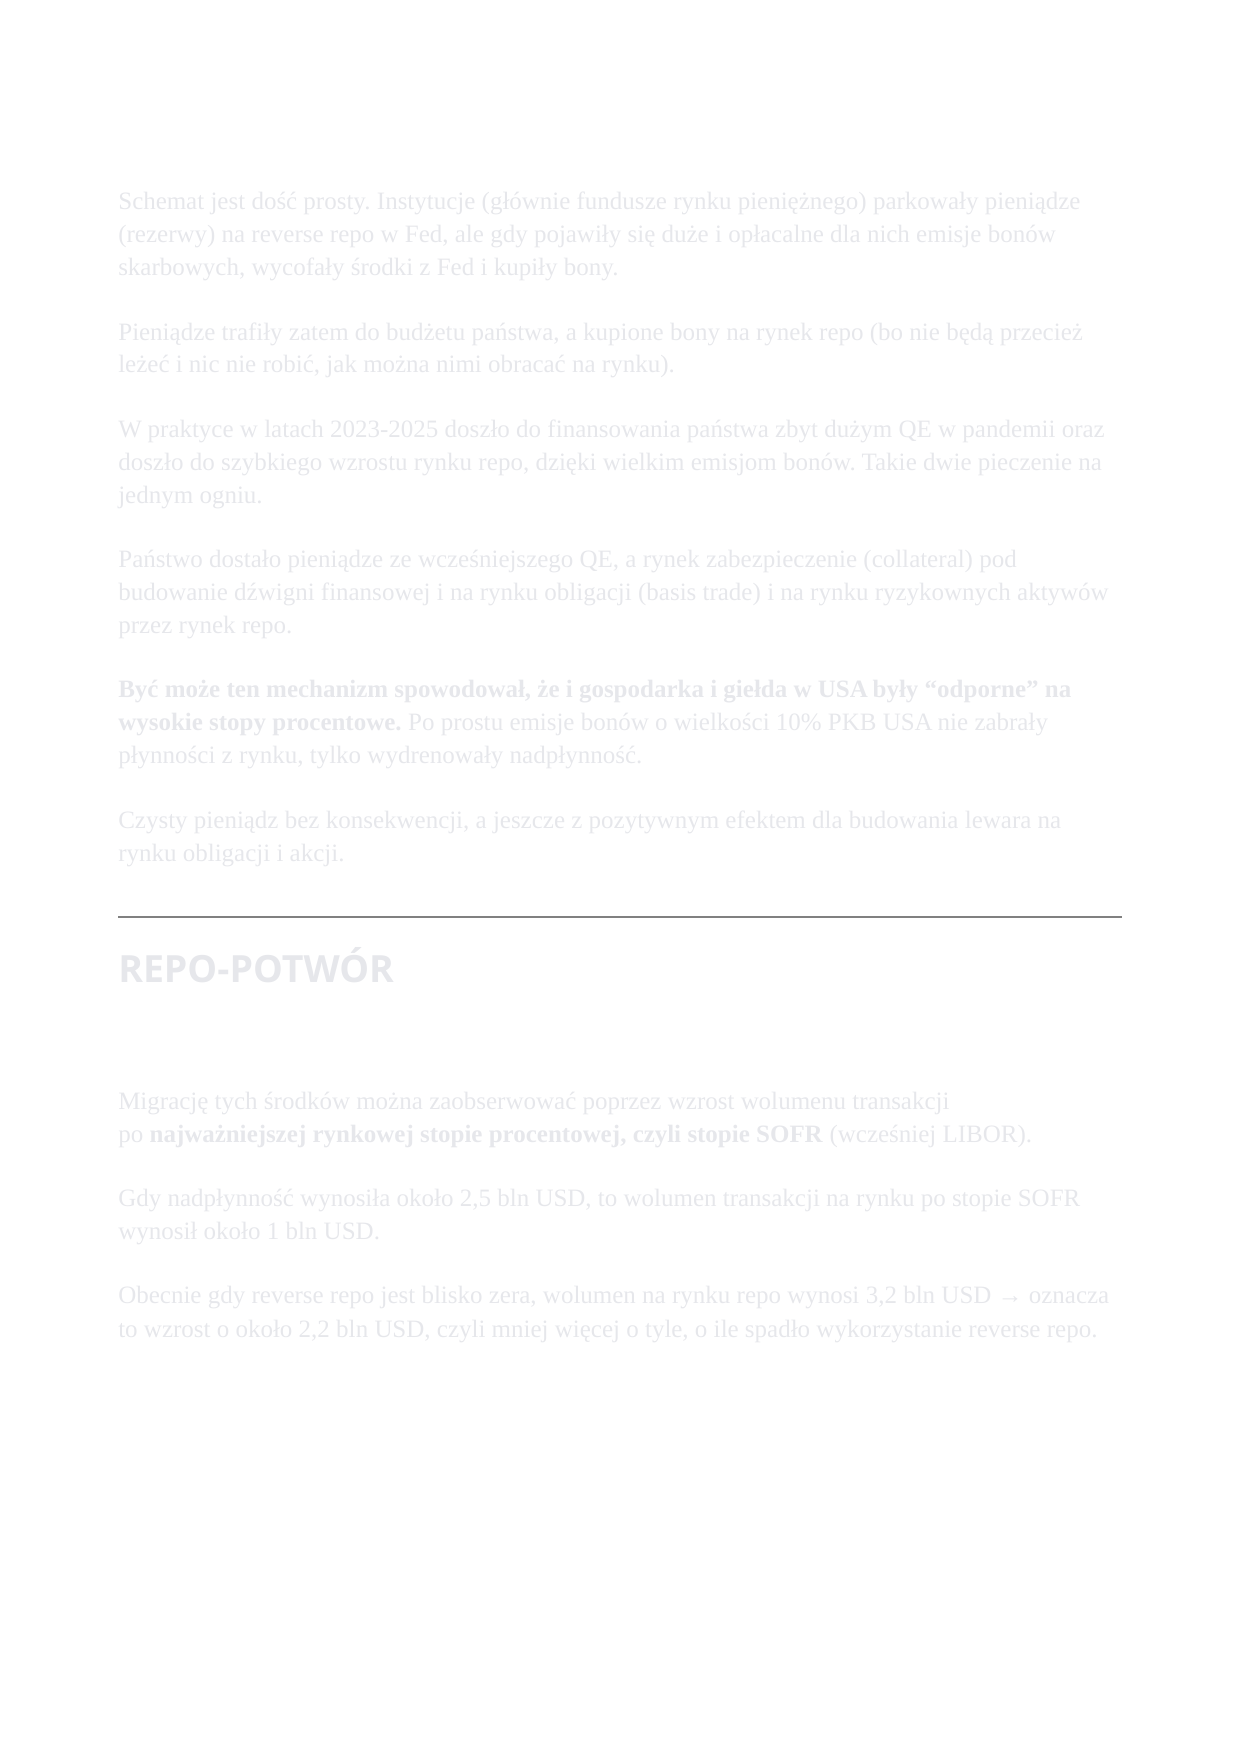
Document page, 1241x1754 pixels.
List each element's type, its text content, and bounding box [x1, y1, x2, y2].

text Państwo dostało pieniądze ze wcześniejszego QE, a rynek zabezpieczenie (collateral) pod budowanie dźwigni finansowej i na rynku obligacji (basis trade) i na rynku ryzykownych aktywów przez rynek repo. [118, 544, 1122, 639]
text Być może ten mechanizm spowodował, że i gospodarka i giełda w USA były “odporne” na wysokie stopy procentowe. Po prostu emisje bonów o wielkości 10% PKB USA nie zabrały płynności z rynku, tylko wydrenowały nadpłynność. [118, 674, 1122, 769]
text W praktyce w latach 2023-2025 doszło do finansowania państwa zbyt dużym QE w pandemii oraz doszło do szybkiego wzrostu rynku repo, dzięki wielkim emisjom bonów. Takie dwie pieczenie na jednym ogniu. [118, 414, 1122, 509]
text Czysty pieniądz bez konsekwencji, a jeszcze z pozytywnym efektem dla budowania lewara na rynku obligacji i akcji. [118, 805, 1122, 867]
text Migrację tych środków można zaobserwować poprzez wzrost wolumenu transakcji po najważniejszej rynkowej stopie procentowej, czyli stopie SOFR (wcześniej LIBOR). [118, 1086, 1122, 1148]
text Schemat jest dość prosty. Instytucje (głównie fundusze rynku pieniężnego) parkowały pieniądze (rezerwy) na reverse repo w Fed, ale gdy pojawiły się duże i opłacalne dla nich emisje bonów skarbowych, wycofały środki z Fed i kupiły bony. [118, 186, 1122, 281]
subtitle REPO-POTWÓR [118, 942, 1122, 993]
text Gdy nadpłynność wynosiła około 2,5 bln USD, to wolumen transakcji na rynku po stopie SOFR wynosił około 1 bln USD. [118, 1183, 1122, 1245]
text Obecnie gdy reverse repo jest blisko zera, wolumen na rynku repo wynosi 3,2 bln USD → oznacza to wzrost o około 2,2 bln USD, czyli mniej więcej o tyle, o ile spadło wykorzystanie reverse repo. [118, 1281, 1122, 1342]
text Pieniądze trafiły zatem do budżetu państwa, a kupione bony na rynek repo (bo nie będą przecież leżeć i nic nie robić, jak można nimi obracać na rynku). [118, 317, 1122, 378]
